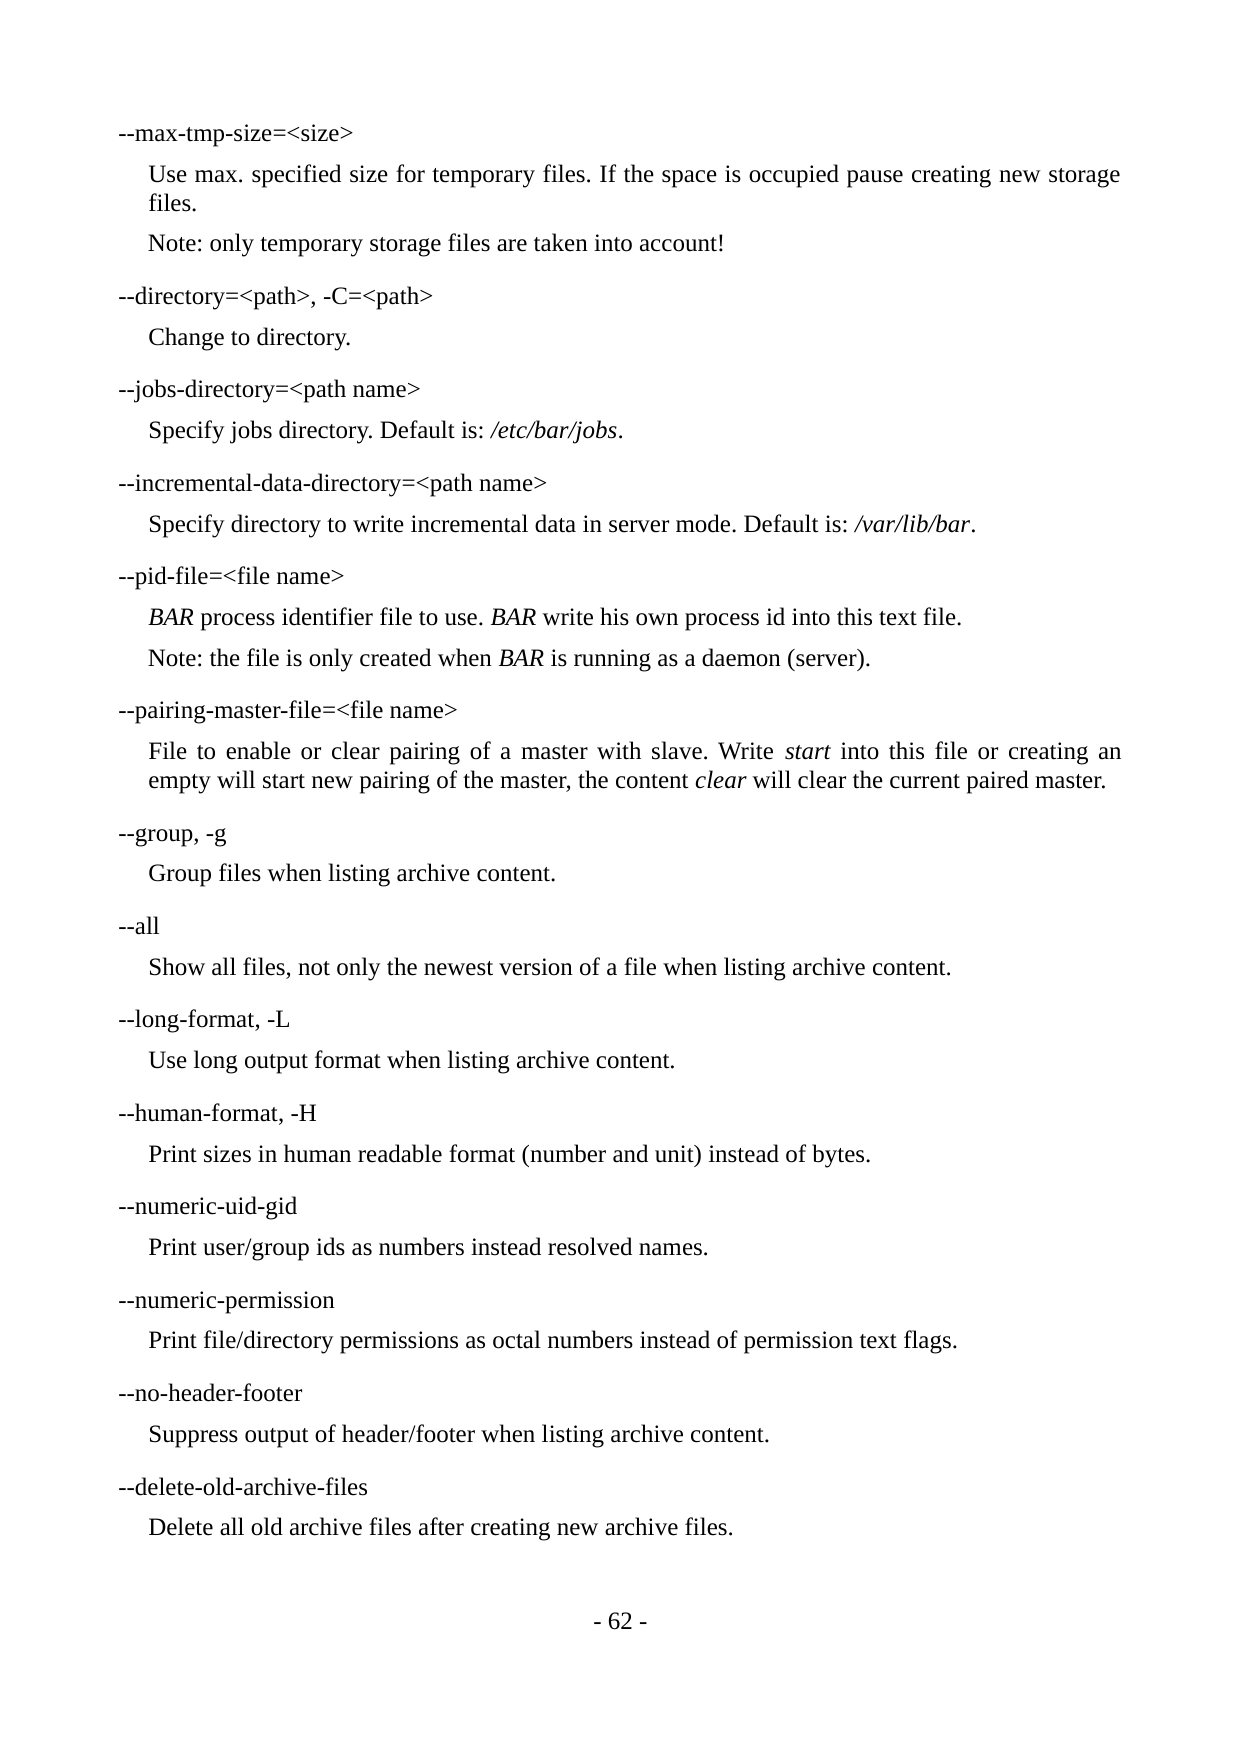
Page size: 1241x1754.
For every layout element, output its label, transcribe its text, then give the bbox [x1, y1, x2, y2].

text Suppress output of header/footer when listing archive content. [148, 1419, 1122, 1448]
text Use max. specified size for temporary files. If the space is occupied pause creating new storage files. [148, 159, 1122, 216]
title --max-tmp-size=<size> [118, 118, 1122, 147]
title --numeric-uid-gid [118, 1191, 1122, 1220]
title --delete-old-archive-files [118, 1472, 1122, 1501]
text Change to directory. [148, 322, 1122, 351]
text File to enable or clear pairing of a master with slave. Write start into this file or creating an empty will start new pairing of the master, the content clear will clear the current paired master. [148, 736, 1122, 794]
text Note: the file is only created when BAR is running as a daemon (server). [148, 643, 1122, 672]
text BAR process identifier file to use. BAR write his own process id into this text file. [148, 602, 1122, 631]
text Specify jobs directory. Default is: /etc/bar/jobs. [148, 415, 1122, 444]
title --directory=<path>, -C=<path> [118, 281, 1122, 310]
text Use long output format when listing archive content. [148, 1045, 1122, 1074]
text Print sizes in human readable format (number and unit) instead of bytes. [148, 1139, 1122, 1167]
text Print file/directory permissions as octal numbers instead of permission text flags. [148, 1326, 1122, 1354]
title --group, -g [118, 818, 1122, 846]
title --no-header-footer [118, 1378, 1122, 1407]
title --numeric-permission [118, 1285, 1122, 1314]
text Note: only temporary storage files are taken into account! [148, 228, 1122, 257]
title --jobs-directory=<path name> [118, 374, 1122, 403]
title --long-format, -L [118, 1004, 1122, 1033]
title --incremental-data-directory=<path name> [118, 468, 1122, 497]
text Specify directory to write incremental data in server mode. Default is: /var/lib/bar. [148, 509, 1122, 537]
title --human-format, -H [118, 1098, 1122, 1127]
title --all [118, 911, 1122, 940]
text Show all files, not only the newest version of a file when listing archive content. [148, 952, 1122, 981]
text Delete all old archive files after creating new archive files. [148, 1512, 1122, 1541]
text Print user/group ids as numbers instead resolved names. [148, 1232, 1122, 1261]
text Group files when listing archive content. [148, 858, 1122, 887]
title --pairing-master-file=<file name> [118, 696, 1122, 724]
title --pid-file=<file name> [118, 561, 1122, 590]
